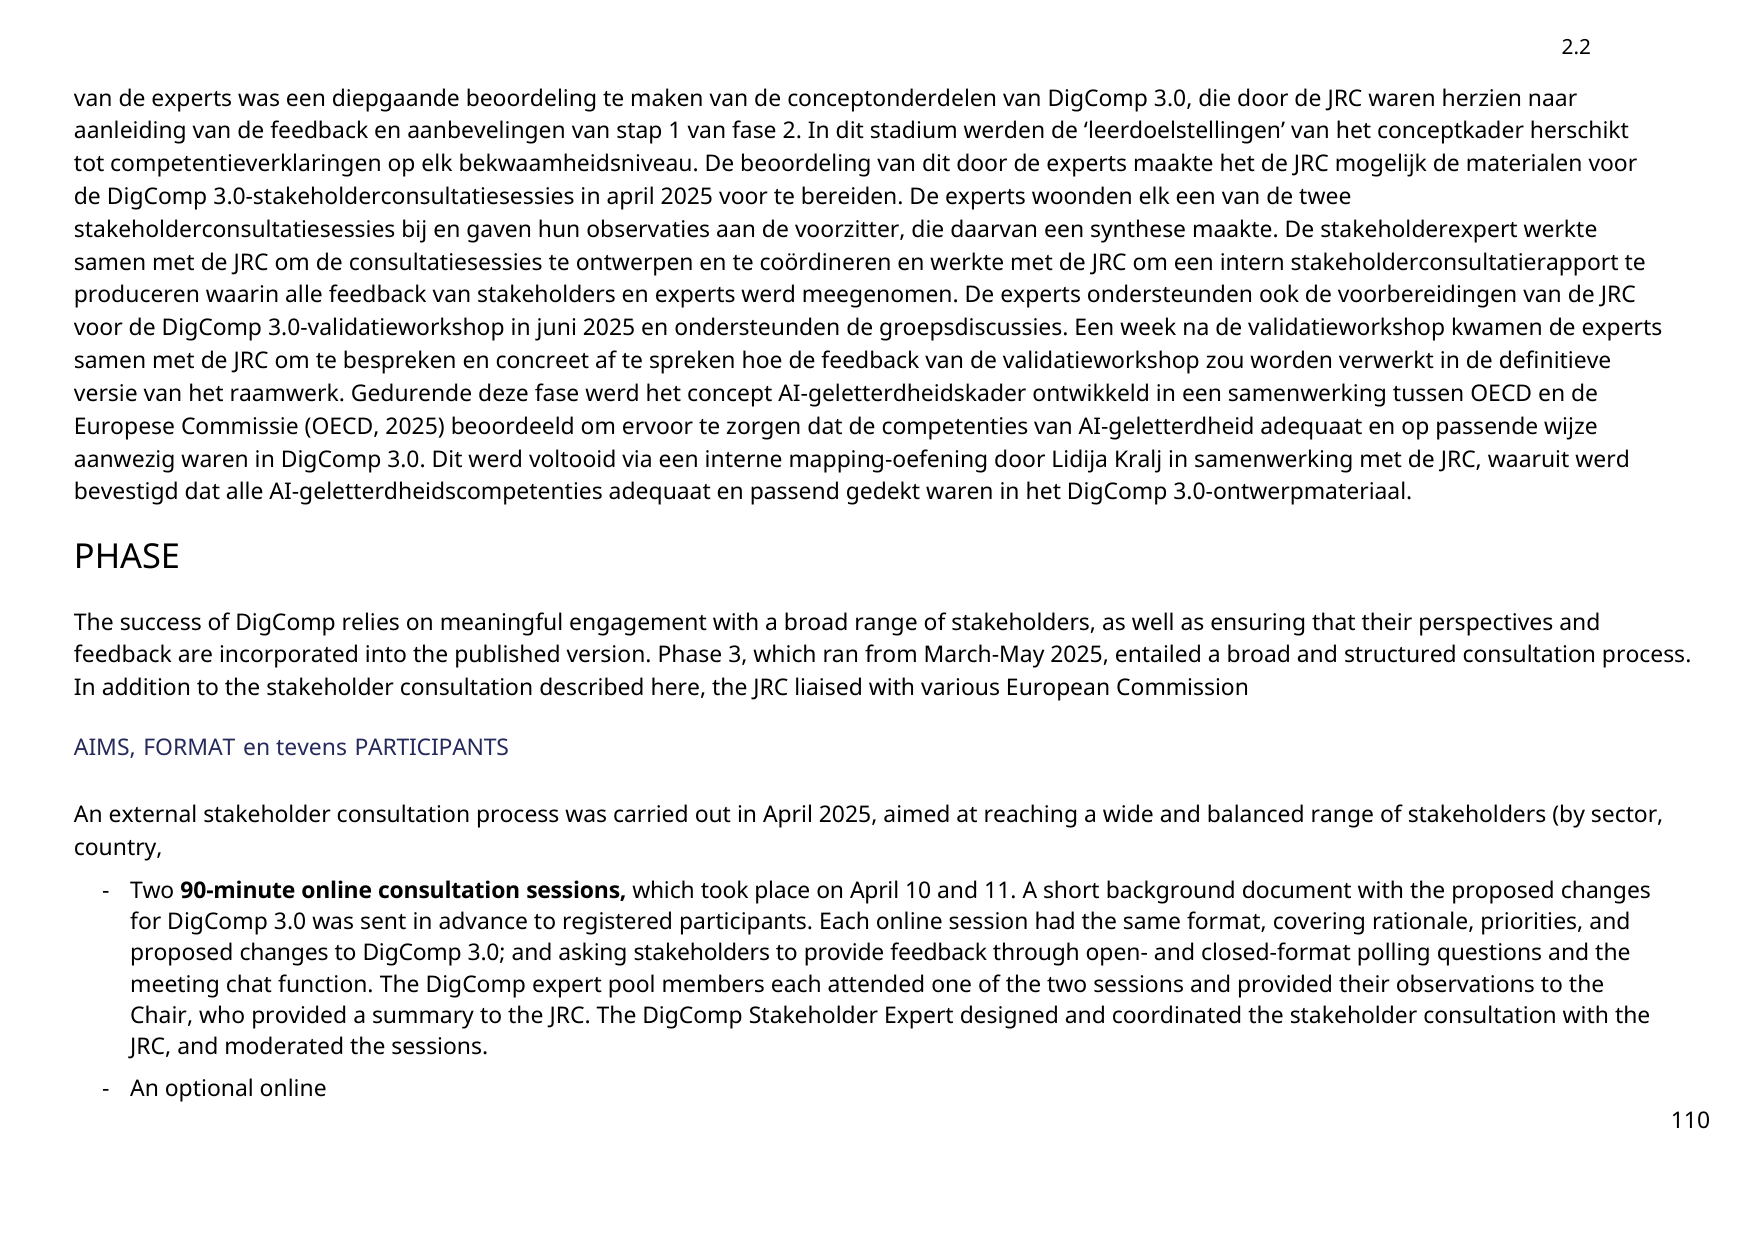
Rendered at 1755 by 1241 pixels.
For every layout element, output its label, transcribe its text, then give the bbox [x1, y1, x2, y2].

text AIMS, FORMAT en tevens PARTICIPANTS [74, 731, 1710, 762]
list Two 90-minute online consultation sessions, which took place on April 10 and 11. A short background document with the proposed changes for DigComp 3.0 was sent in advance to registered participants. Each online session had the same format, covering rationale, priorities, and proposed changes to DigComp 3.0; and asking stakeholders to provide feedback through open- and closed-format polling questions and the meeting chat function. The DigComp expert pool members each attended one of the two sessions and provided their observations to the Chair, who provided a summary to the JRC. The DigComp Stakeholder Expert designed and coordinated the stakeholder consultation with the JRC, and moderated the sessions. [102, 874, 1663, 1061]
text van de experts was een diepgaande beoordeling te maken van de conceptonderdelen van DigComp 3.0, die door de JRC waren herzien naar aanleiding van de feedback en aanbevelingen van stap 1 van fase 2. In dit stadium werden de ‘leerdoelstellingen’ van het conceptkader herschikt tot competentieverklaringen op elk bekwaamheidsniveau. De beoordeling van dit door de experts maakte het de JRC mogelijk de materialen voor de DigComp 3.0-stakeholderconsultatiesessies in april 2025 voor te bereiden. De experts woonden elk een van de twee stakeholderconsultatiesessies bij en gaven hun observaties aan de voorzitter, die daarvan een synthese maakte. De stakeholderexpert werkte samen met de JRC om de consultatiesessies te ontwerpen en te coördineren en werkte met de JRC om een intern stakeholderconsultatierapport te produceren waarin alle feedback van stakeholders en experts werd meegenomen. De experts ondersteunden ook de voorbereidingen van de JRC voor de DigComp 3.0-validatieworkshop in juni 2025 en ondersteunden de groepsdiscussies. Een week na de validatieworkshop kwamen de experts samen met de JRC om te bespreken en concreet af te spreken hoe de feedback van de validatieworkshop zou worden verwerkt in de definitieve versie van het raamwerk. Gedurende deze fase werd het concept AI-geletterdheidskader ontwikkeld in een samenwerking tussen OECD en de Europese Commissie (OECD, 2025) beoordeeld om ervoor te zorgen dat de competenties van AI-geletterdheid adequaat en op passende wijze aanwezig waren in DigComp 3.0. Dit werd voltooid via een interne mapping-oefening door Lidija Kralj in samenwerking met de JRC, waaruit werd bevestigd dat alle AI-geletterdheidscompetenties adequaat en passend gedekt waren in het DigComp 3.0-ontwerpmateriaal. [74, 82, 1664, 507]
text An external stakeholder consultation process was carried out in April 2025, aimed at reaching a wide and balanced range of stakeholders (by sector, country, [74, 798, 1693, 862]
subtitle PHASE [74, 541, 1710, 575]
list An optional online [102, 1072, 1663, 1103]
text The success of DigComp relies on meaningful engagement with a broad range of stakeholders, as well as ensuring that their perspectives and feedback are incorporated into the published version. Phase 3, which ran from March-May 2025, entailed a broad and structured consultation process. In addition to the stakeholder consultation described here, the JRC liaised with various European Commission [74, 606, 1693, 702]
